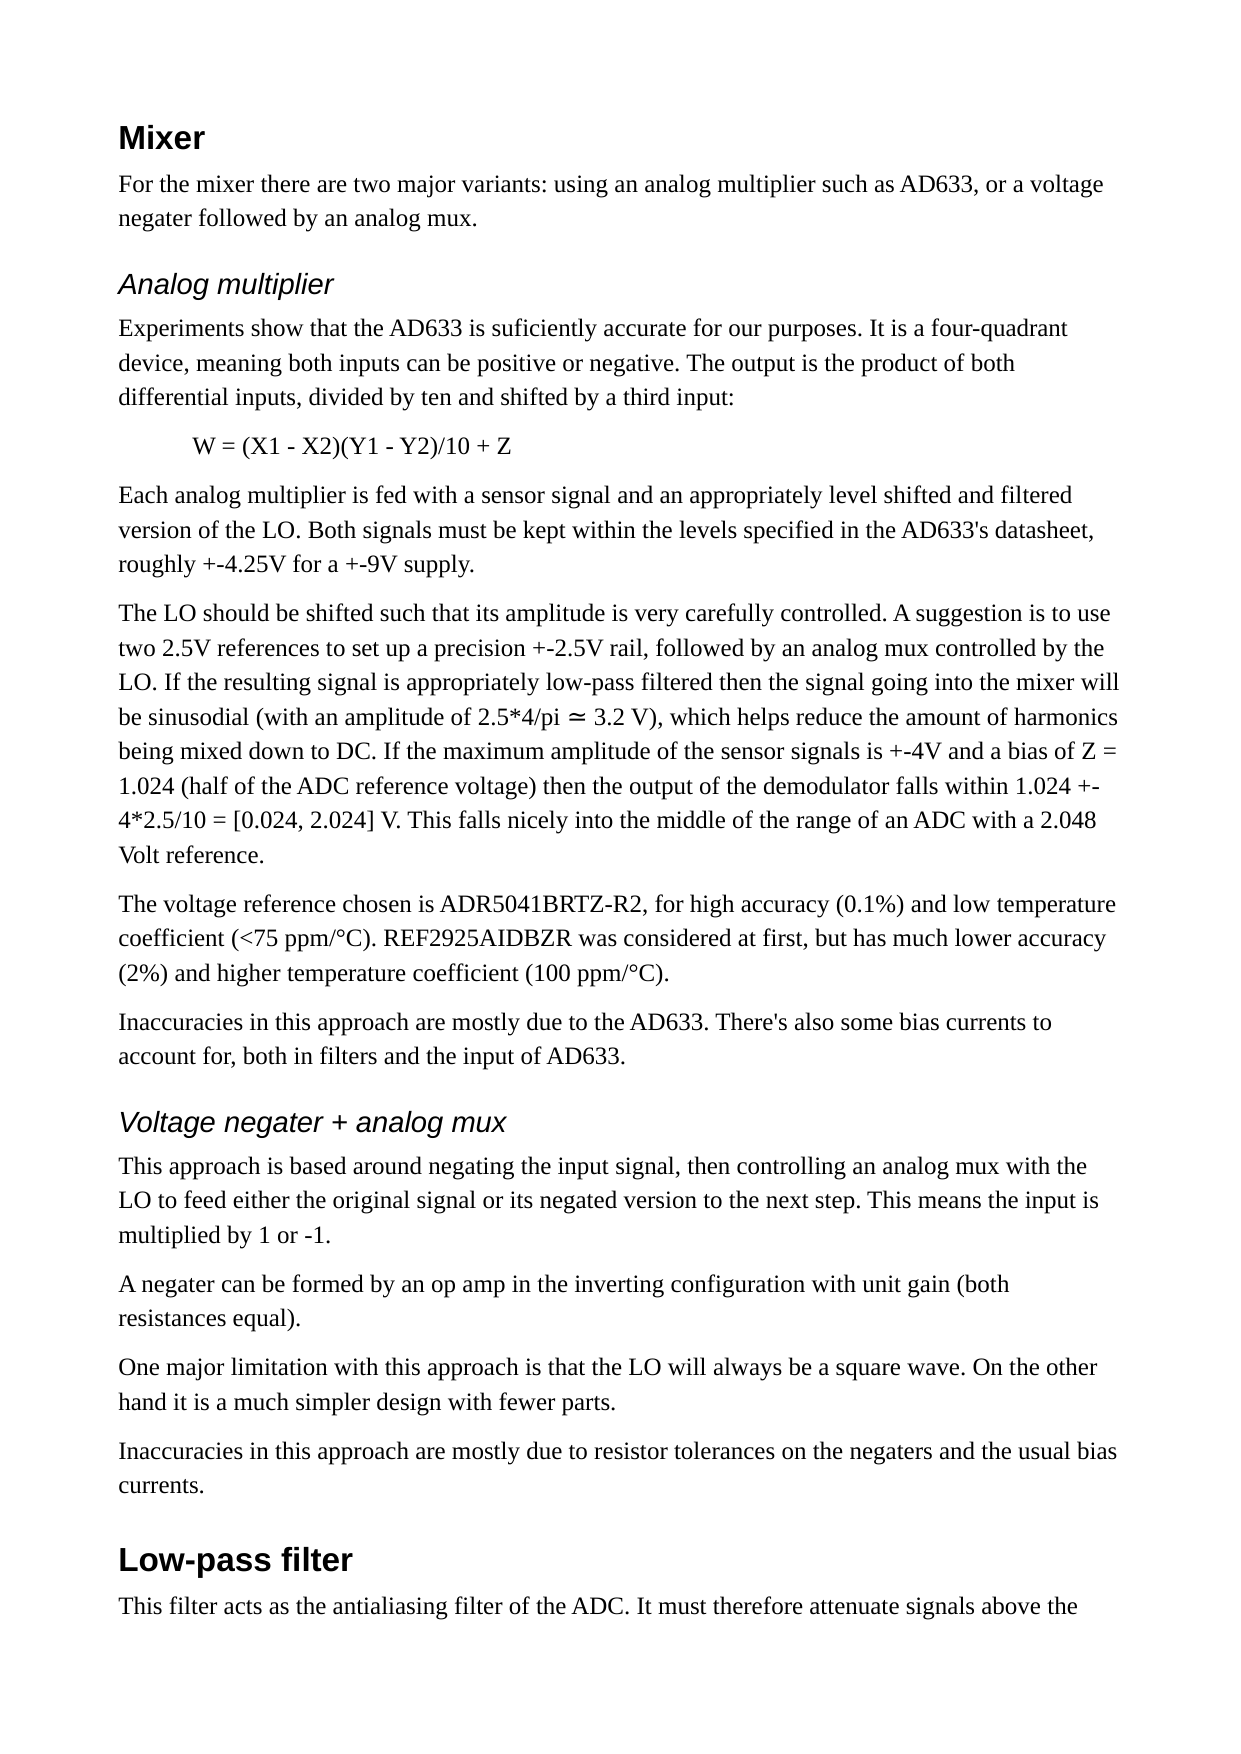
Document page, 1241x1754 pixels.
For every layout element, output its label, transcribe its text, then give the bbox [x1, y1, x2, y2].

subtitle Analog multiplier [118, 267, 1122, 301]
subtitle Mixer [118, 118, 1122, 157]
text Each analog multiplier is fed with a sensor signal and an appropriately level shifted and filtered version of the LO. Both signals must be kept within the levels specified in the AD633's datasheet, roughly +-4.25V for a +-9V supply. [118, 480, 1122, 578]
text The voltage reference chosen is ADR5041BRTZ-R2, for high accuracy (0.1%) and low temperature coefficient (<75 ppm/°C). REF2925AIDBZR was considered at first, but has much lower accuracy (2%) and higher temperature coefficient (100 ppm/°C). [118, 889, 1122, 986]
text This approach is based around negating the input signal, then controlling an analog mux with the LO to feed either the original signal or its negated version to the next step. This means the input is multiplied by 1 or -1. [118, 1151, 1122, 1249]
text Experiments show that the AD633 is suficiently accurate for our purposes. It is a four-quadrant device, meaning both inputs can be positive or negative. The output is the product of both differential inputs, divided by ten and shifted by a third input: [118, 313, 1122, 411]
subtitle Low-pass filter [118, 1540, 1122, 1579]
text The LO should be shifted such that its amplitude is very carefully controlled. A suggestion is to use two 2.5V references to set up a precision +-2.5V rail, followed by an analog mux controlled by the LO. If the resulting signal is appropriately low-pass filtered then the signal going into the mixer will be sinusodial (with an amplitude of 2.5*4/pi ≃ 3.2 V), which helps reduce the amount of harmonics being mixed down to DC. If the maximum amplitude of the sensor signals is +-4V and a bias of Z = 1.024 (half of the ADC reference voltage) then the output of the demodulator falls within 1.024 +- 4*2.5/10 = [0.024, 2.024] V. This falls nicely into the middle of the range of an ADC with a 2.048 Volt reference. [118, 598, 1122, 868]
text This filter acts as the antialiasing filter of the ADC. It must therefore attenuate signals above the [118, 1591, 1122, 1620]
text For the mixer there are two major variants: using an analog multiplier such as AD633, or a voltage negater followed by an analog mux. [118, 169, 1122, 232]
subtitle Voltage negater + analog mux [118, 1105, 1122, 1138]
text W = (X1 - X2)(Y1 - Y2)/10 + Z [118, 431, 1122, 460]
text Inaccuracies in this approach are mostly due to resistor tolerances on the negaters and the usual bias currents. [118, 1436, 1122, 1499]
text One major limitation with this approach is that the LO will always be a square wave. On the other hand it is a much simpler design with fewer parts. [118, 1352, 1122, 1416]
text Inaccuracies in this approach are mostly due to the AD633. There's also some bias currents to account for, both in filters and the input of AD633. [118, 1007, 1122, 1070]
text A negater can be formed by an op amp in the inverting configuration with unit gain (both resistances equal). [118, 1269, 1122, 1332]
